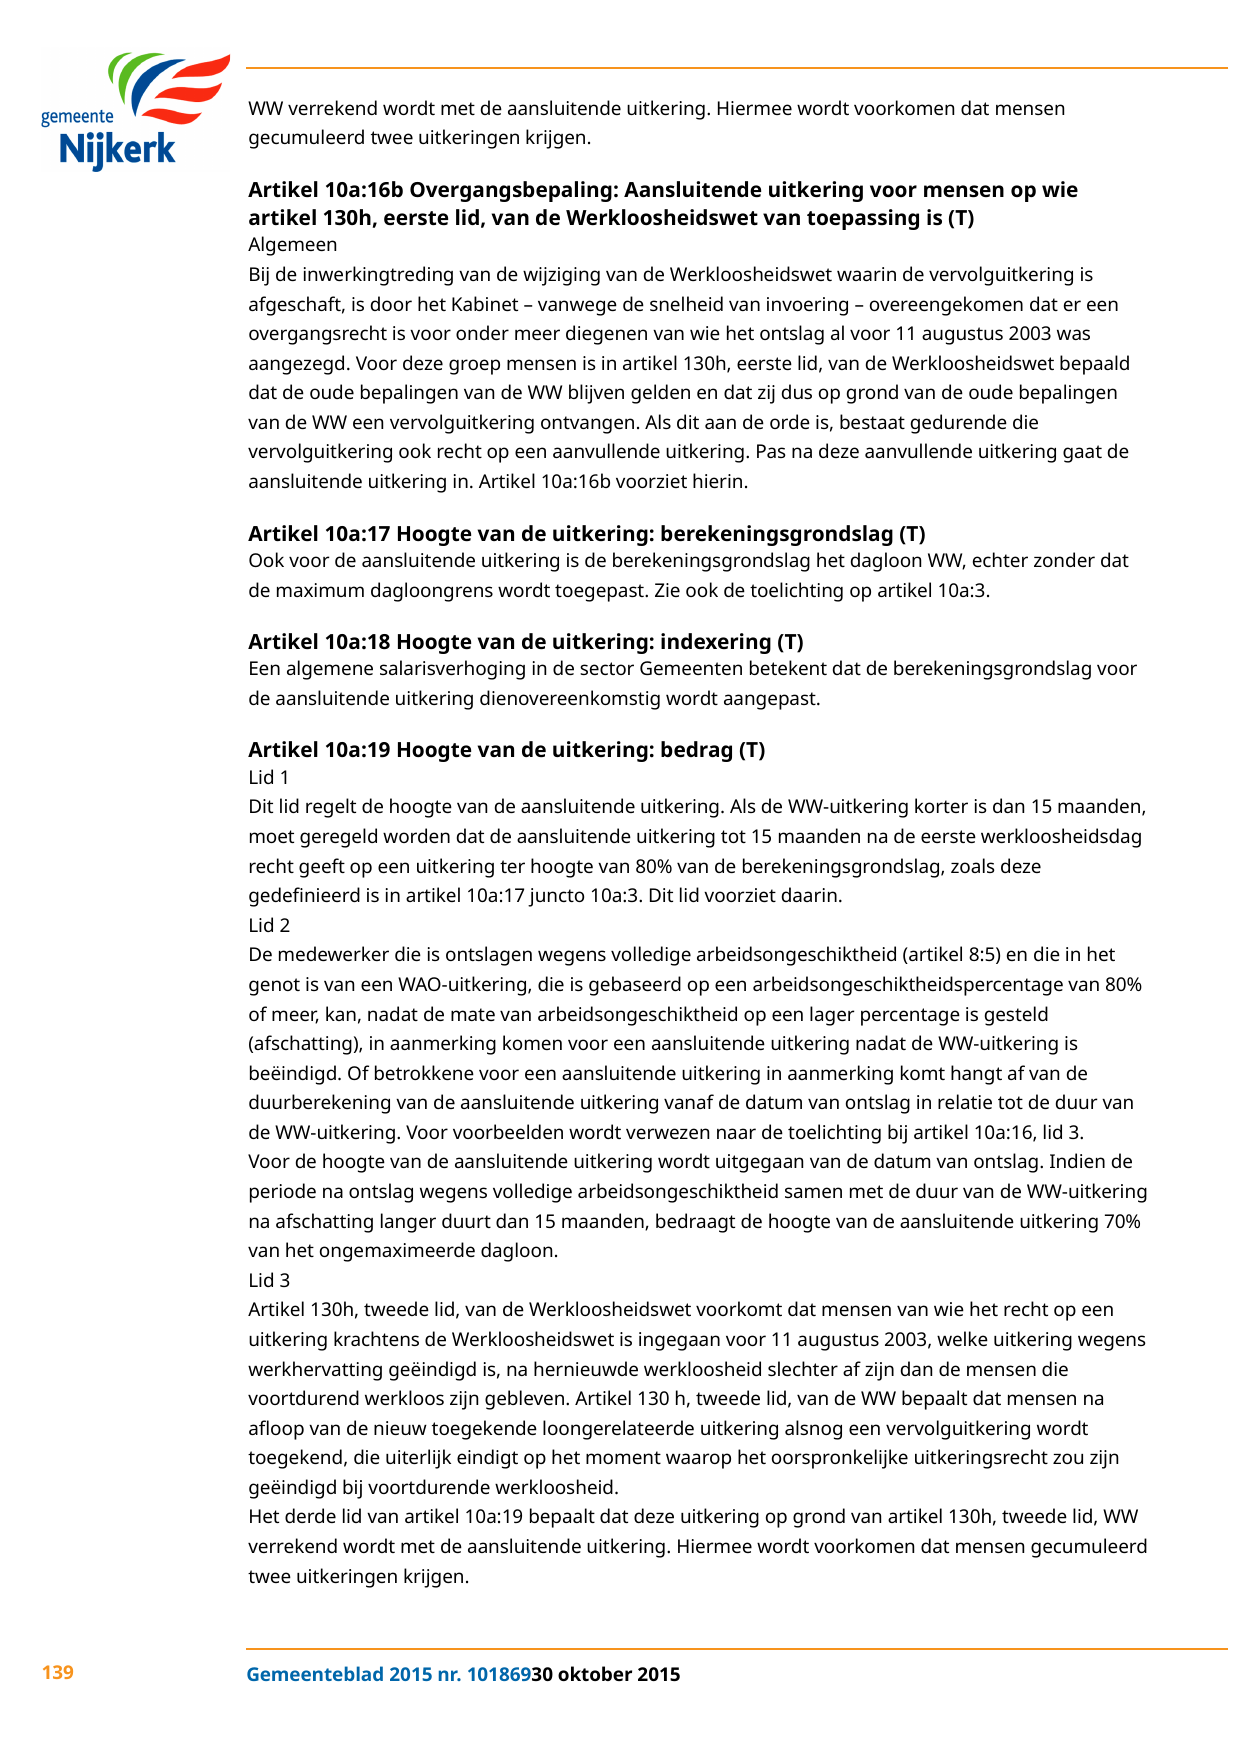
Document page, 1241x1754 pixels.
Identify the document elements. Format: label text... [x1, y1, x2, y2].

text Ook voor de aansluitende uitkering is de berekeningsgrondslag het dagloon WW, echter zonder dat de maximum dagloongrens wordt toegepast. Zie ook de toelichting op artikel 10a:3. [248, 547, 1152, 602]
text Artikel 10a:16b Overgangsbepaling: Aansluitende uitkering voor mensen op wie artikel 130h, eerste lid, van de Werkloosheidswet van toepassing is (T) [248, 175, 1152, 232]
text Lid 2 [248, 912, 1152, 938]
text Artikel 10a:17 Hoogte van de uitkering: berekeningsgrondslag (T) [248, 519, 1152, 547]
text Een algemene salarisverhoging in de sector Gemeenten betekent dat de berekeningsgrondslag voor de aansluitende uitkering dienovereenkomstig wordt aangepast. [248, 656, 1152, 711]
text Artikel 130h, tweede lid, van de Werkloosheidswet voorkomt dat mensen van wie het recht op een uitkering krachtens de Werkloosheidswet is ingegaan voor 11 augustus 2003, welke uitkering wegens werkhervatting geëindigd is, na hernieuwde werkloosheid slechter af zijn dan de mensen die voortdurend werkloos zijn gebleven. Artikel 130 h, tweede lid, van de WW bepaalt dat mensen na afloop van de nieuw toegekende loongerelateerde uitkering alsnog een vervolguitkering wordt toegekend, die uiterlijk eindigt op het moment waarop het oorspronkelijke uitkeringsrecht zou zijn geëindigd bij voortdurende werkloosheid. [248, 1297, 1152, 1500]
text Algemeen [248, 232, 1152, 257]
text Het derde lid van artikel 10a:19 bepaalt dat deze uitkering op grond van artikel 130h, tweede lid, WW verrekend wordt met de aansluitende uitkering. Hiermee wordt voorkomen dat mensen gecumuleerd twee uitkeringen krijgen. [248, 1504, 1152, 1588]
text Lid 3 [248, 1267, 1152, 1293]
picture [41, 47, 231, 172]
text Artikel 10a:19 Hoogte van de uitkering: bedrag (T) [248, 736, 1152, 764]
text De medewerker die is ontslagen wegens volledige arbeidsongeschiktheid (artikel 8:5) en die in het genot is van een WAO-uitkering, die is gebaseerd op een arbeidsongeschiktheidspercentage van 80% of meer, kan, nadat de mate van arbeidsongeschiktheid op een lager percentage is gesteld (afschatting), in aanmerking komen voor een aansluitende uitkering nadat de WW-uitkering is beëindigd. Of betrokkene voor een aansluitende uitkering in aanmerking komt hangt af van de duurberekening van de aansluitende uitkering vanaf de datum van ontslag in relatie tot de duur van de WW-uitkering. Voor voorbeelden wordt verwezen naar de toelichting bij artikel 10a:16, lid 3. [248, 942, 1152, 1145]
text Artikel 10a:18 Hoogte van de uitkering: indexering (T) [248, 627, 1152, 656]
text Bij de inwerkingtreding van de wijziging van de Werkloosheidswet waarin de vervolguitkering is afgeschaft, is door het Kabinet – vanwege de snelheid van invoering – overeengekomen dat er een overgangsrecht is voor onder meer diegenen van wie het ontslag al voor 11 augustus 2003 was aangezegd. Voor deze groep mensen is in artikel 130h, eerste lid, van de Werkloosheidswet bepaald dat de oude bepalingen van de WW blijven gelden en dat zij dus op grond van de oude bepalingen van de WW een vervolguitkering ontvangen. Als dit aan de orde is, bestaat gedurende die vervolguitkering ook recht op een aanvullende uitkering. Pas na deze aanvullende uitkering gaat de aansluitende uitkering in. Artikel 10a:16b voorziet hierin. [248, 261, 1152, 494]
text WW verrekend wordt met de aansluitende uitkering. Hiermee wordt voorkomen dat mensen gecumuleerd twee uitkeringen krijgen. [248, 95, 1152, 150]
text Dit lid regelt de hoogte van de aansluitende uitkering. Als de WW-uitkering korter is dan 15 maanden, moet geregeld worden dat de aansluitende uitkering tot 15 maanden na de eerste werkloosheidsdag recht geeft op een uitkering ter hoogte van 80% van de berekeningsgrondslag, zoals deze gedefinieerd is in artikel 10a:17 juncto 10a:3. Dit lid voorziet daarin. [248, 794, 1152, 908]
text Lid 1 [248, 764, 1152, 790]
text Voor de hoogte van de aansluitende uitkering wordt uitgegaan van de datum van ontslag. Indien de periode na ontslag wegens volledige arbeidsongeschiktheid samen met de duur van de WW-uitkering na afschatting langer duurt dan 15 maanden, bedraagt de hoogte van de aansluitende uitkering 70% van het ongemaximeerde dagloon. [248, 1149, 1152, 1263]
